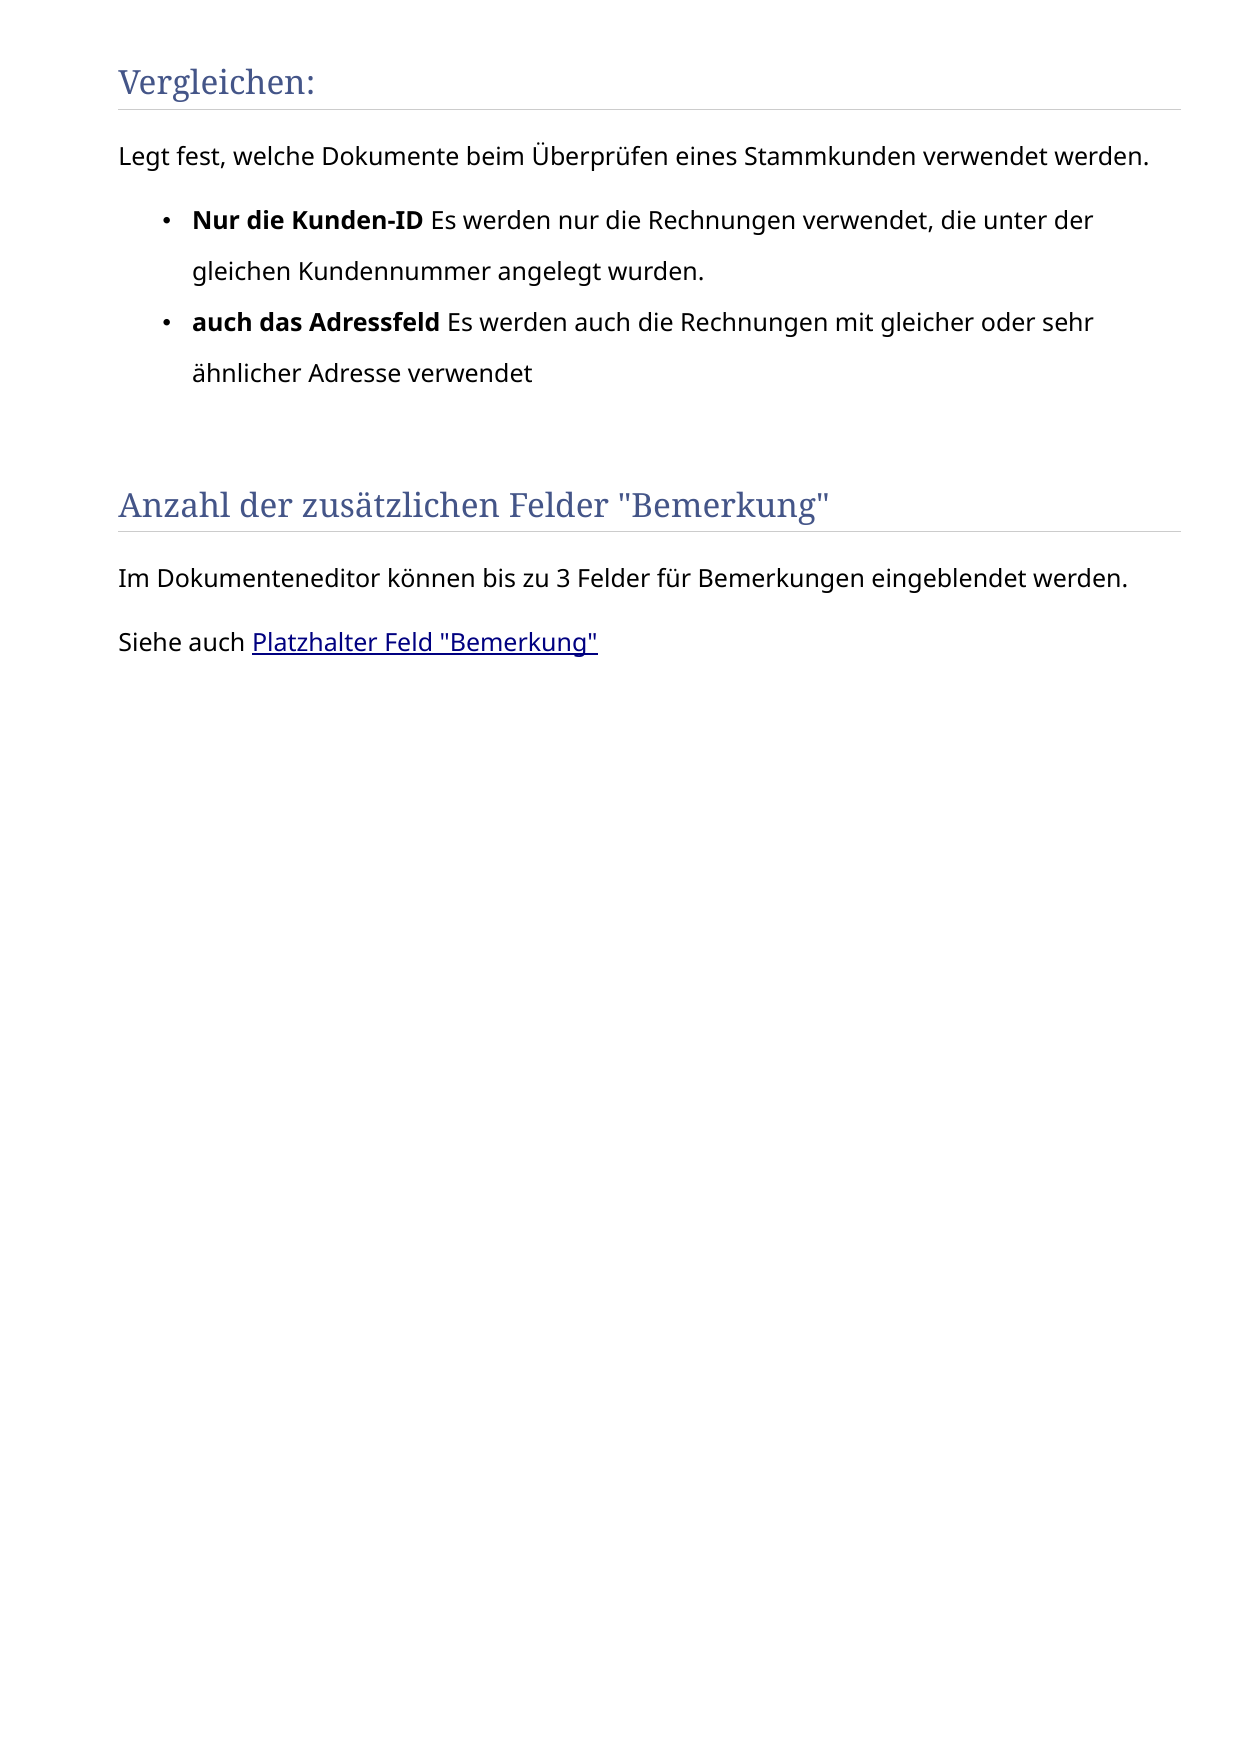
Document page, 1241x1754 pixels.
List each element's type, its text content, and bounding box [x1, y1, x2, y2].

subtitle Vergleichen: [118, 59, 1181, 109]
text Siehe auch Platzhalter Feld "Bemerkung" [118, 625, 1181, 659]
text Legt fest, welche Dokumente beim Überprüfen eines Stammkunden verwendet werden. [118, 139, 1181, 173]
text Im Dokumenteneditor können bis zu 3 Felder für Bemerkungen eingeblendet werden. [118, 561, 1181, 595]
subtitle Anzahl der zusätzlichen Felder "Bemerkung" [118, 481, 1181, 531]
list auch das Adressfeld Es werden auch die Rechnungen mit gleicher oder sehr ähnlicher Adresse verwendet [162, 304, 1181, 389]
list Nur die Kunden-ID Es werden nur die Rechnungen verwendet, die unter der gleichen Kundennummer angelegt wurden. [162, 202, 1181, 287]
